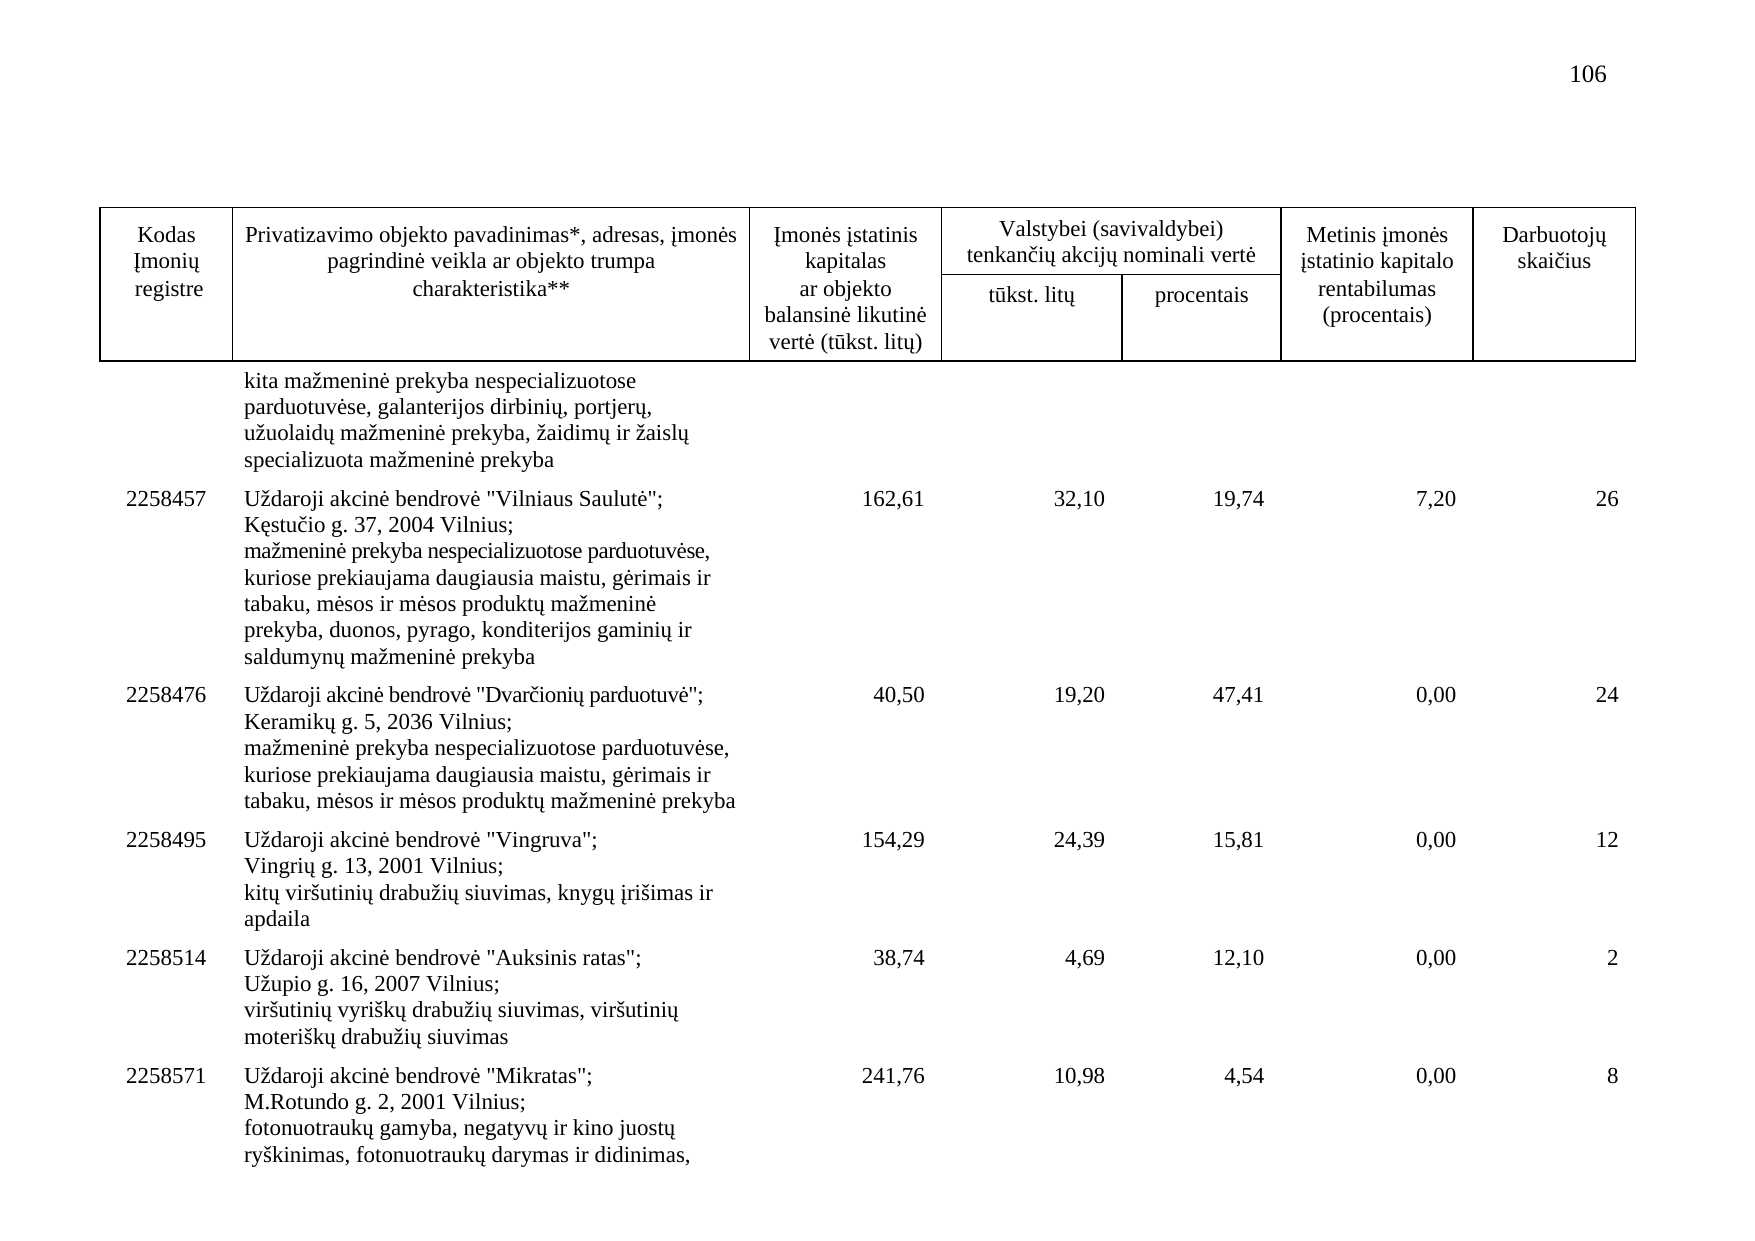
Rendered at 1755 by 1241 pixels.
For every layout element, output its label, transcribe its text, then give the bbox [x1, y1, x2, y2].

table_cell 0,00 [1281, 675, 1473, 819]
table_cell [1122, 362, 1281, 478]
table_cell 19,20 [941, 675, 1122, 819]
table_cell 7,20 [1281, 478, 1473, 675]
table_cell ar objekto balansinė likutinė vertė (tūkst. litų) [750, 274, 941, 360]
table_header Darbuotojų skaičius [1474, 208, 1635, 273]
table_cell 2 [1473, 938, 1636, 1055]
table_cell 12 [1473, 820, 1636, 937]
table_cell Uždaroji akcinė bendrovė "Dvarčionių parduotuvė"; Keramikų g. 5, 2036 Vilnius; mažmeninė prekyba nespecializuotose parduotuvėse, kuriose prekiaujama daugiausia maistu, gėrimais ir tabaku, mėsos ir mėsos produktų mažmeninė prekyba [233, 675, 749, 819]
table_cell [1281, 362, 1473, 478]
table_cell 24,39 [941, 820, 1122, 937]
table_cell charakteristika** [233, 274, 749, 360]
table_cell registre [101, 274, 232, 360]
table_cell kita mažmeninė prekyba nespecializuotose parduotuvėse, galanterijos dirbinių, portjerų, užuolaidų mažmeninė prekyba, žaidimų ir žaislų specializuota mažmeninė prekyba [233, 362, 749, 478]
table_cell [941, 362, 1122, 478]
table_cell 4,54 [1122, 1055, 1281, 1167]
table_cell [1474, 274, 1635, 360]
table_cell Uždaroji akcinė bendrovė "Vingruva"; Vingrių g. 13, 2001 Vilnius; kitų viršutinių drabužių siuvimas, knygų įrišimas ir apdaila [233, 820, 749, 937]
table_cell 2258571 [100, 1055, 233, 1167]
table_header Įmonės įstatinis kapitalas [750, 208, 941, 273]
table_cell procentais [1123, 275, 1280, 360]
table_cell 38,74 [750, 938, 941, 1055]
table_cell 19,74 [1122, 478, 1281, 675]
table_cell 2258514 [100, 938, 233, 1055]
table_cell [1473, 362, 1636, 478]
table_cell Uždaroji akcinė bendrovė "Mikratas"; M.Rotundo g. 2, 2001 Vilnius; fotonuotraukų gamyba, negatyvų ir kino juostų ryškinimas, fotonuotraukų darymas ir didinimas, [233, 1055, 749, 1167]
table_cell 4,69 [941, 938, 1122, 1055]
table_cell [750, 362, 941, 478]
table_cell 47,41 [1122, 675, 1281, 819]
table_cell 2258476 [100, 675, 233, 819]
table_cell 0,00 [1281, 820, 1473, 937]
table_cell 10,98 [941, 1055, 1122, 1167]
table_cell Uždaroji akcinė bendrovė "Vilniaus Saulutė"; Kęstučio g. 37, 2004 Vilnius; mažmeninė prekyba nespecializuotose parduotuvėse, kuriose prekiaujama daugiausia maistu, gėrimais ir tabaku, mėsos ir mėsos produktų mažmeninė prekyba, duonos, pyrago, konditerijos gaminių ir saldumynų mažmeninė prekyba [233, 478, 749, 675]
table_cell 12,10 [1122, 938, 1281, 1055]
table_cell tūkst. litų [942, 275, 1121, 360]
table_cell 0,00 [1281, 1055, 1473, 1167]
table_header Metinis įmonės įstatinio kapitalo [1282, 208, 1472, 273]
table_cell 8 [1473, 1055, 1636, 1167]
table_header Privatizavimo objekto pavadinimas*, adresas, įmonės pagrindinė veikla ar objekto trumpa [233, 208, 749, 273]
table_cell 24 [1473, 675, 1636, 819]
table_cell 2258457 [100, 478, 233, 675]
table_cell 2258495 [100, 820, 233, 937]
table_cell 241,76 [750, 1055, 941, 1167]
table_header Valstybei (savivaldybei) tenkančių akcijų nominali vertė [942, 208, 1280, 273]
table_cell 32,10 [941, 478, 1122, 675]
table_cell Uždaroji akcinė bendrovė "Auksinis ratas"; Užupio g. 16, 2007 Vilnius; viršutinių vyriškų drabužių siuvimas, viršutinių moteriškų drabužių siuvimas [233, 938, 749, 1055]
table_header Kodas Įmonių [101, 208, 232, 273]
table_cell 40,50 [750, 675, 941, 819]
table_cell 15,81 [1122, 820, 1281, 937]
table_cell 26 [1473, 478, 1636, 675]
table_cell 154,29 [750, 820, 941, 937]
table_cell [100, 362, 233, 478]
table_cell 0,00 [1281, 938, 1473, 1055]
table_cell rentabilumas (procentais) [1282, 274, 1472, 360]
table_cell 162,61 [750, 478, 941, 675]
